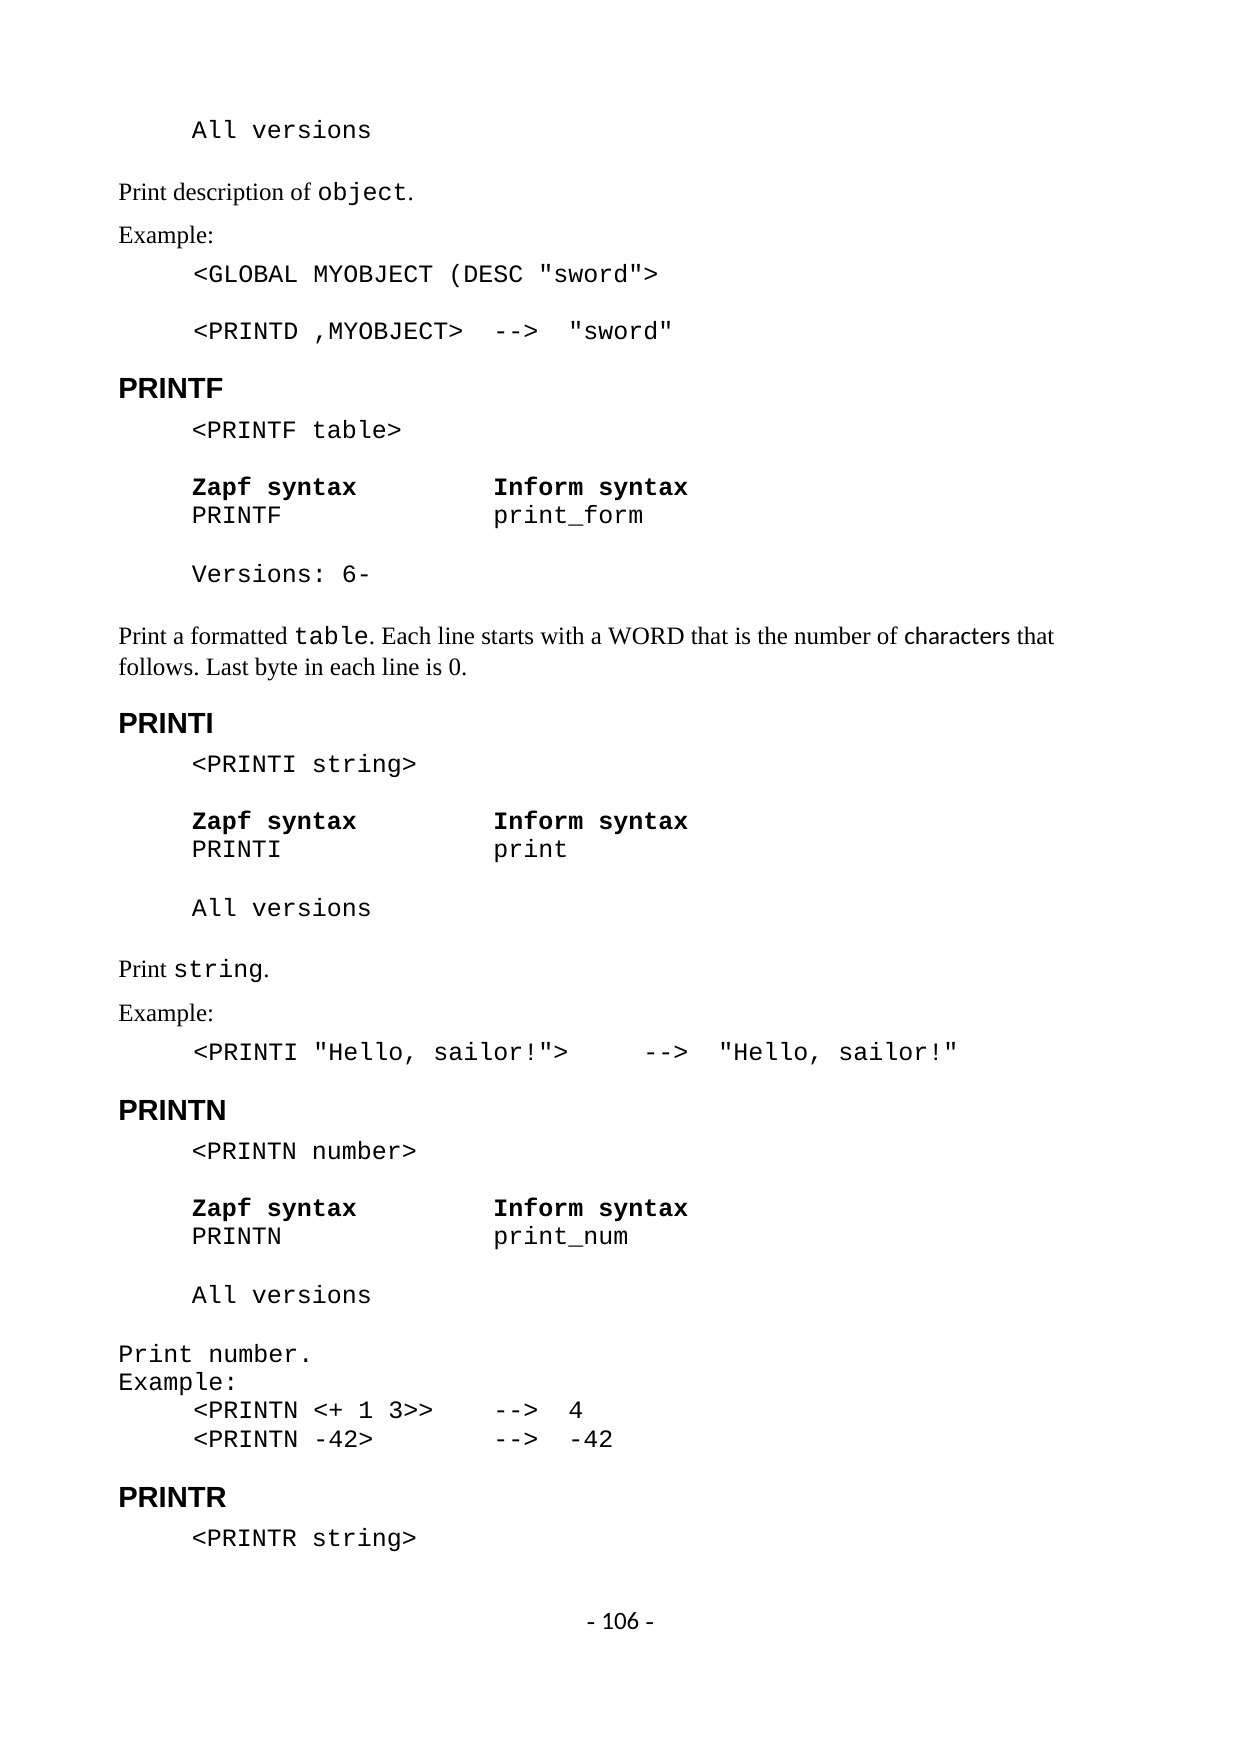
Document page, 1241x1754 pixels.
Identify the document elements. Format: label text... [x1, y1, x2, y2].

text Example: [118, 1369, 1122, 1398]
text Print description of object. [118, 177, 1122, 208]
text PRINTI print [192, 837, 1122, 865]
text All versions [192, 1282, 1122, 1311]
text <PRINTR string> [192, 1526, 1122, 1554]
text Zapf syntax Inform syntax [192, 1195, 1122, 1223]
text All versions [192, 118, 1122, 146]
text Zapf syntax Inform syntax [192, 808, 1122, 837]
text Print a formatted table. Each line starts with a WORD that is the number of characters that follows. Last byte in each line is 0. [118, 620, 1122, 681]
text Example: [118, 220, 1122, 249]
text Example: [118, 998, 1122, 1027]
text <PRINTI string> [192, 752, 1122, 780]
subtitle PRINTF [43, 372, 1122, 405]
text <PRINTF table> [192, 418, 1122, 446]
text Zapf syntax Inform syntax [192, 474, 1122, 503]
subtitle PRINTR [43, 1479, 1122, 1513]
text <PRINTN number> [192, 1138, 1122, 1167]
subtitle PRINTI [43, 706, 1122, 739]
text PRINTF print_form [192, 503, 1122, 531]
text Versions: 6- [192, 561, 1122, 590]
subtitle PRINTN [43, 1092, 1122, 1126]
text Print number. [118, 1341, 1122, 1369]
text All versions [192, 896, 1122, 924]
text <PRINTN <+ 1 3>> --> 4 <PRINTN -42> --> -42 [118, 1398, 1122, 1454]
text <GLOBAL MYOBJECT (DESC "sword"> <PRINTD ,MYOBJECT> --> "sword" [118, 262, 1122, 347]
text Print string. [118, 954, 1122, 985]
text <PRINTI "Hello, sailor!"> --> "Hello, sailor!" [118, 1039, 1122, 1067]
text PRINTN print_num [192, 1223, 1122, 1252]
